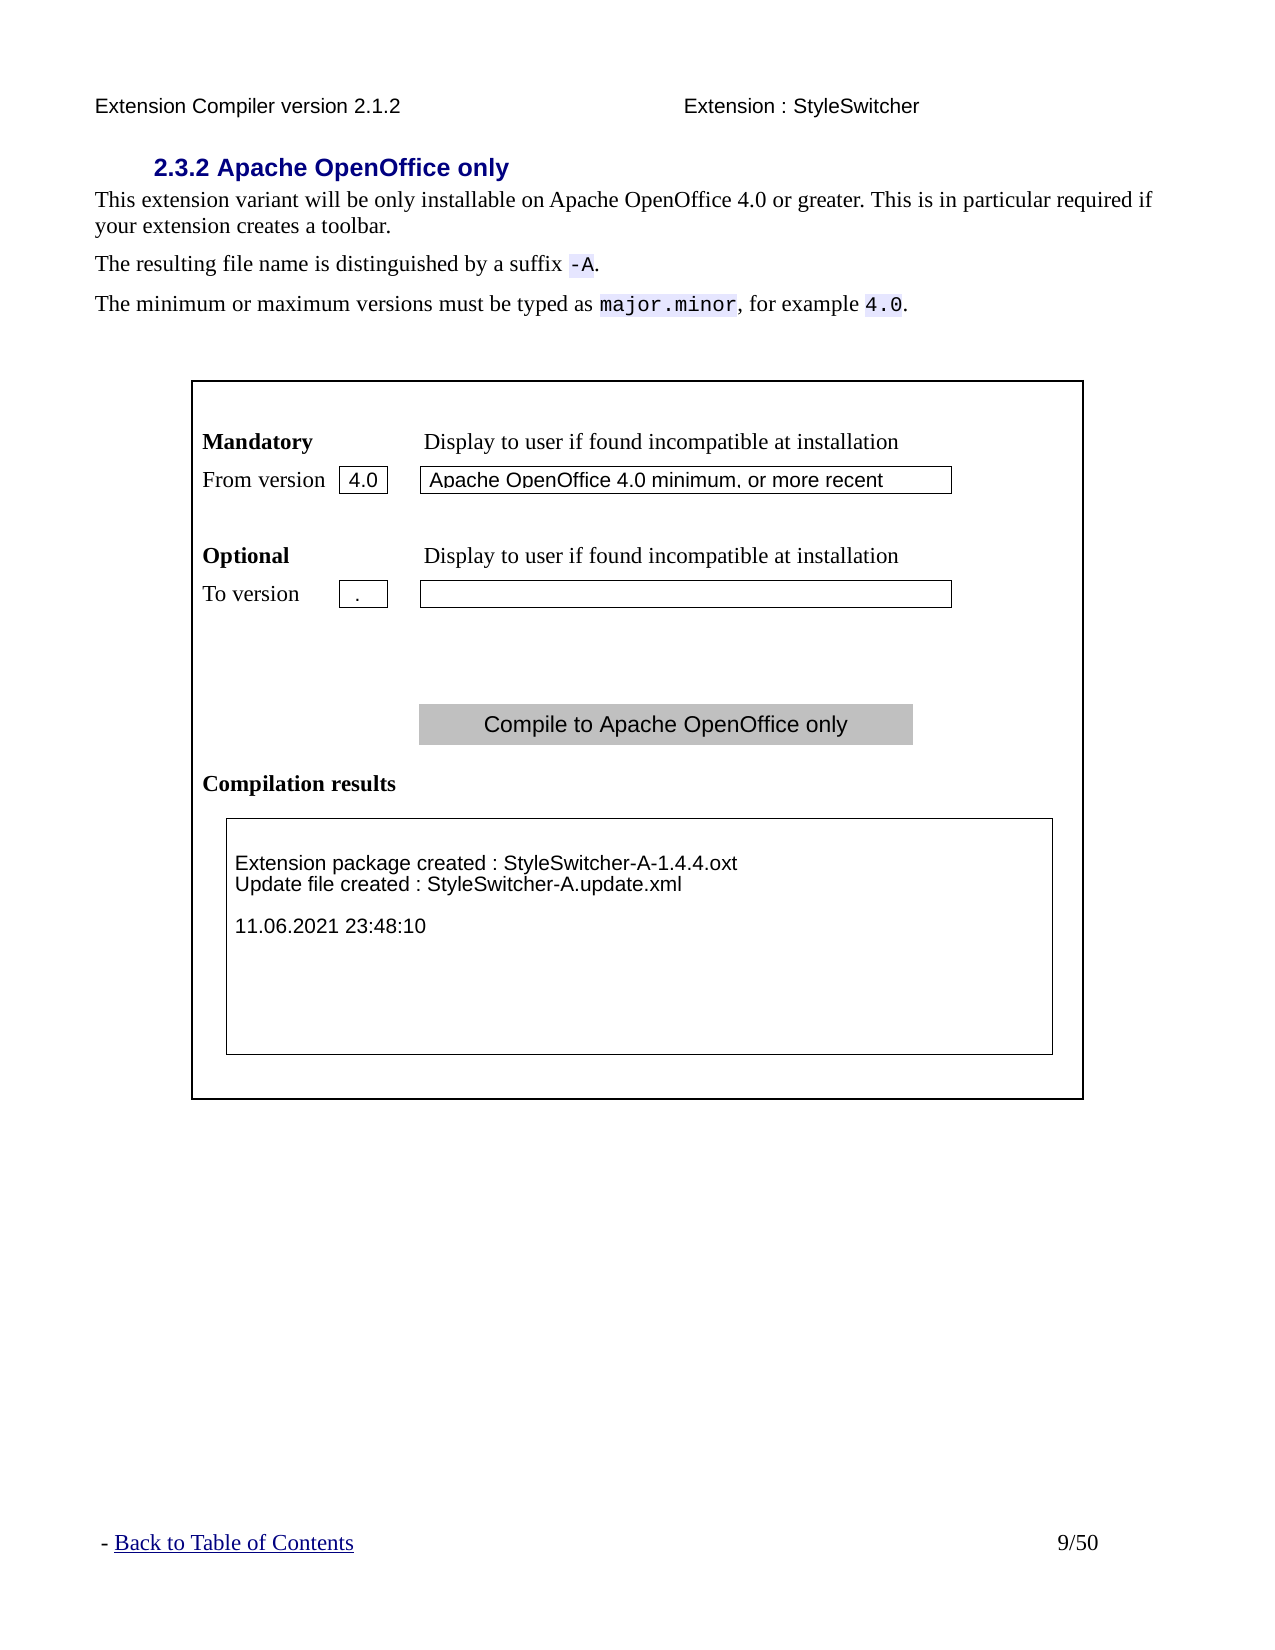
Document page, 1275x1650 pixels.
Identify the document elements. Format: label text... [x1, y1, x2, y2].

text Mandatory Display to user if found incompatible at installation [202, 429, 1073, 454]
text [388, 581, 420, 606]
text [952, 581, 1073, 606]
text Compilation results [202, 771, 1073, 796]
text Optional Display to user if found incompatible at installation [202, 543, 1073, 568]
text The resulting file name is distinguished by a suffix -A. [94, 251, 1181, 278]
text From version [202, 467, 339, 492]
subtitle Apache OpenOffice only [153, 153, 1181, 181]
text This extension variant will be only installable on Apache OpenOffice 4.0 or greater. This is in particular required if your extension creates a toolbar. [94, 187, 1181, 238]
text [388, 467, 420, 492]
text [952, 467, 1073, 492]
text The minimum or maximum versions must be typed as major.minor, for example 4.0. [94, 290, 1181, 317]
text To version [202, 581, 339, 606]
